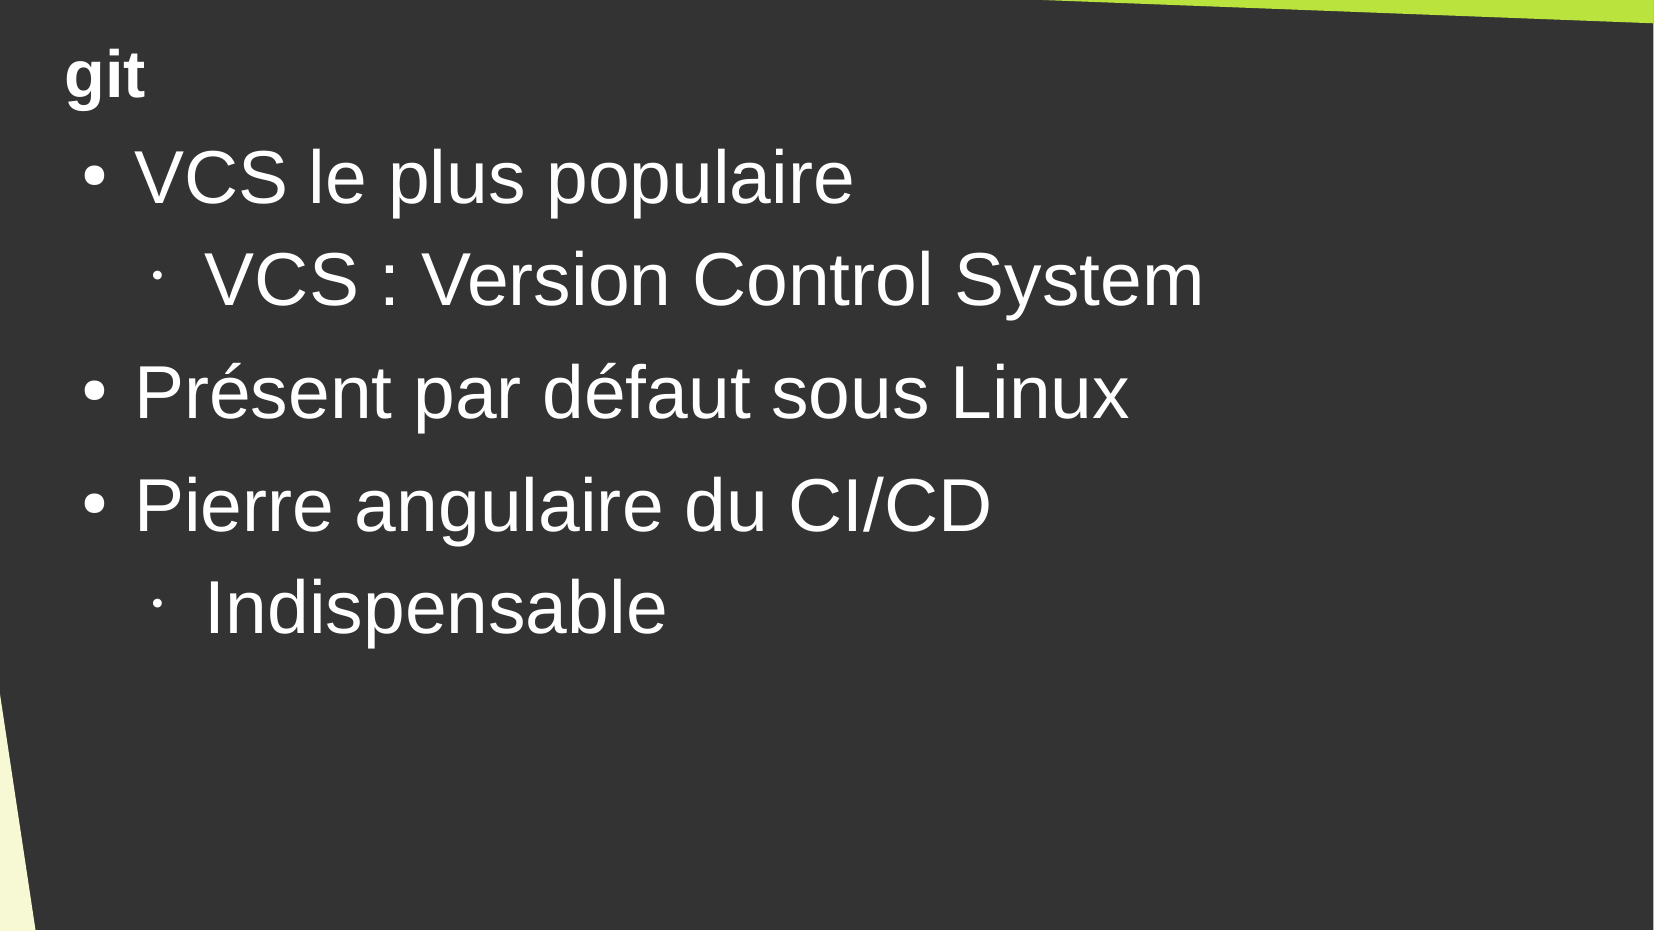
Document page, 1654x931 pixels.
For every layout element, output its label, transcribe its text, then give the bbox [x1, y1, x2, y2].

text_box [0, 694, 36, 931]
text_box [1042, 0, 1654, 24]
list VCS le plus populaire VCS : Version Control System Présent par défaut sous Linux Pierre angulaire du CI/CD Indispensable [63, 135, 1542, 780]
title git [64, 37, 1105, 119]
